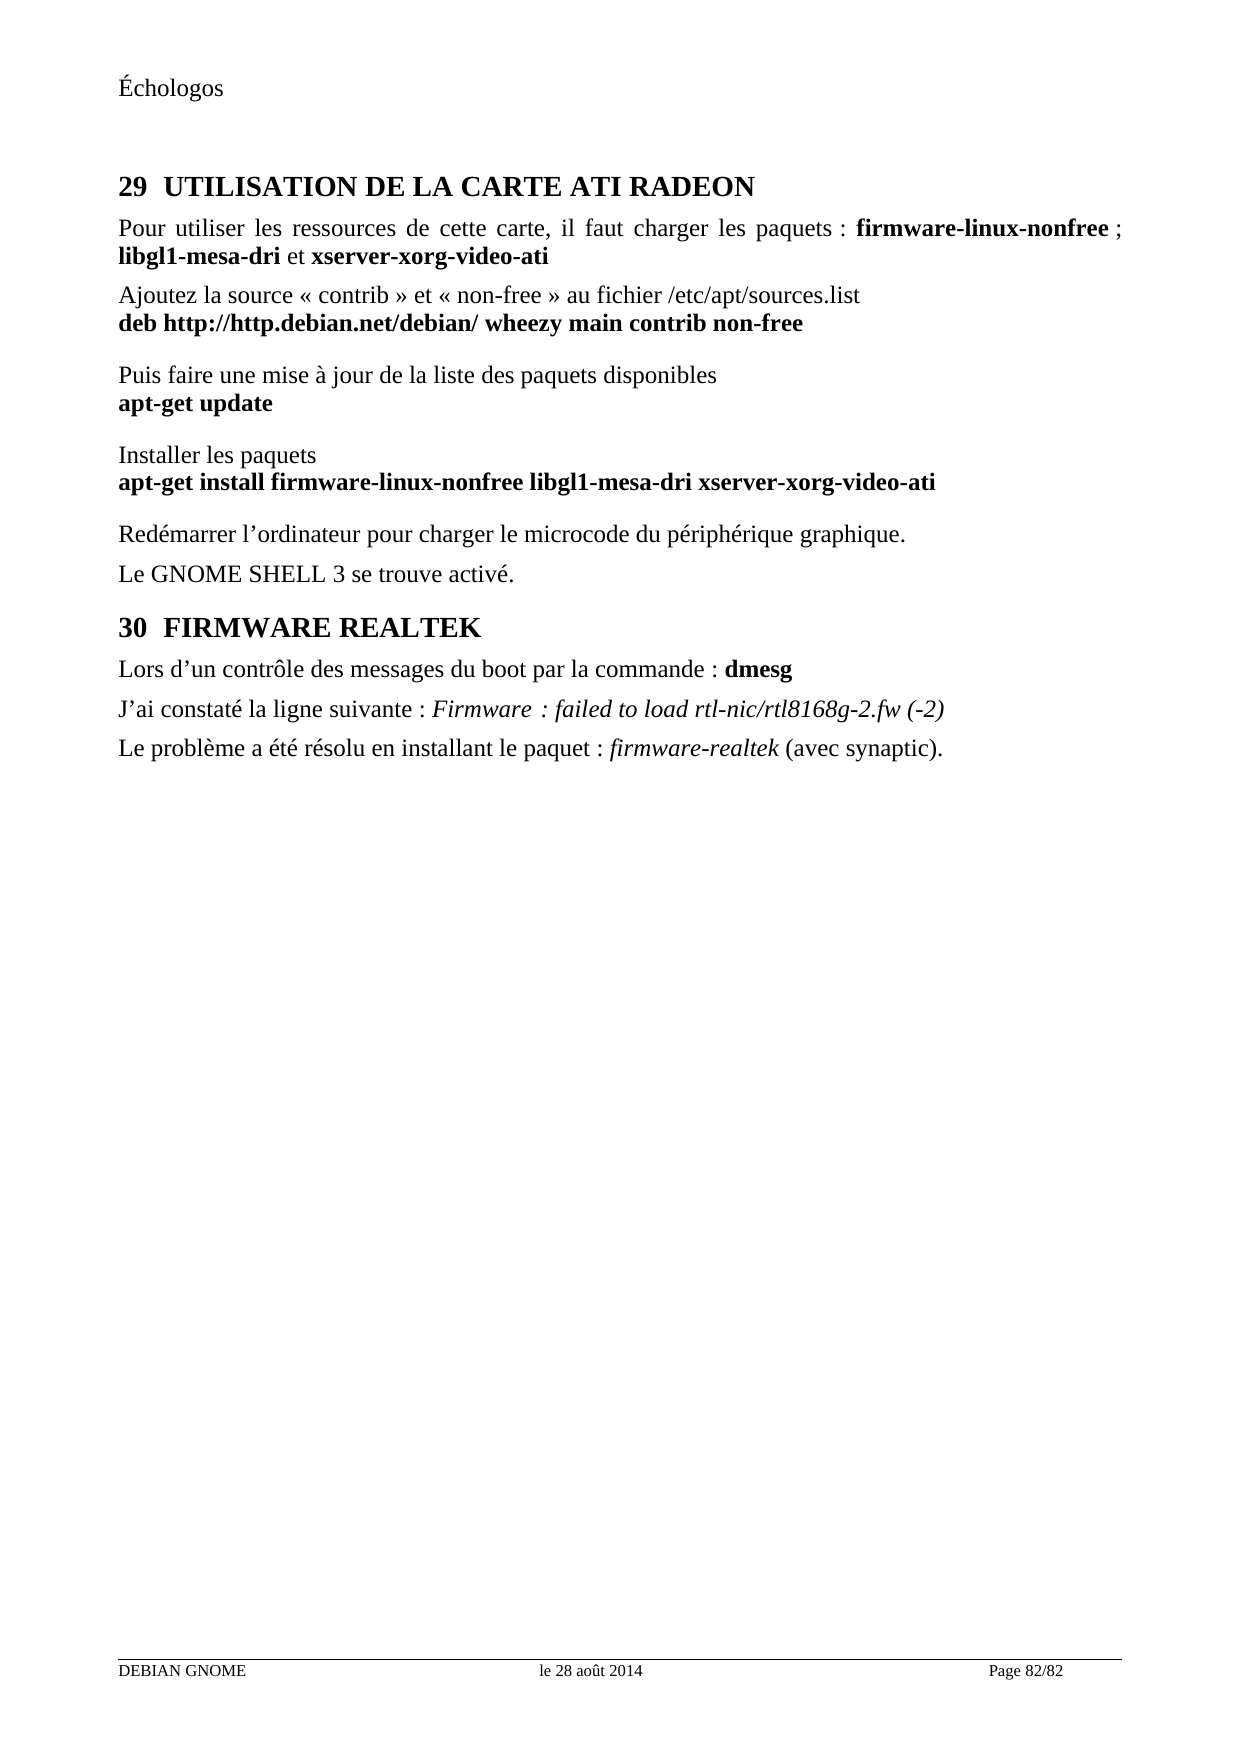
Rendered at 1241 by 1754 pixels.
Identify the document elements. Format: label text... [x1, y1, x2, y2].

text Redémarrer l’ordinateur pour charger le microcode du périphérique graphique. [118, 521, 1122, 548]
text J’ai constaté la ligne suivante : Firmware : failed to load rtl-nic/rtl8168g-2.fw (-2) [118, 695, 1122, 723]
text Installer les paquets [118, 441, 1122, 468]
text Pour utiliser les ressources de cette carte, il faut charger les paquets : firmware-linux-nonfree ; libgl1-mesa-dri et xserver-xorg-video-ati [118, 214, 1122, 270]
text apt-get install firmware-linux-nonfree libgl1-mesa-dri xserver-xorg-video-ati [118, 468, 1122, 496]
text deb http://http.debian.net/debian/ wheezy main contrib non-free [118, 309, 1122, 337]
text Le problème a été résolu en installant le paquet : firmware-realtek (avec synaptic). [118, 734, 1122, 762]
text apt-get update [118, 389, 1122, 417]
text Lors d’un contrôle des messages du boot par la commande : dmesg [118, 655, 1122, 683]
text Puis faire une mise à jour de la liste des paquets disponibles [118, 361, 1122, 389]
text Ajoutez la source « contrib » et « non-free » au fichier /etc/apt/sources.list [118, 281, 1122, 309]
subtitle Utilisation de la carte ATI RADEON [118, 170, 1122, 202]
subtitle Firmware Realtek [118, 611, 1122, 644]
text Le GNOME SHELL 3 se trouve activé. [118, 560, 1122, 588]
